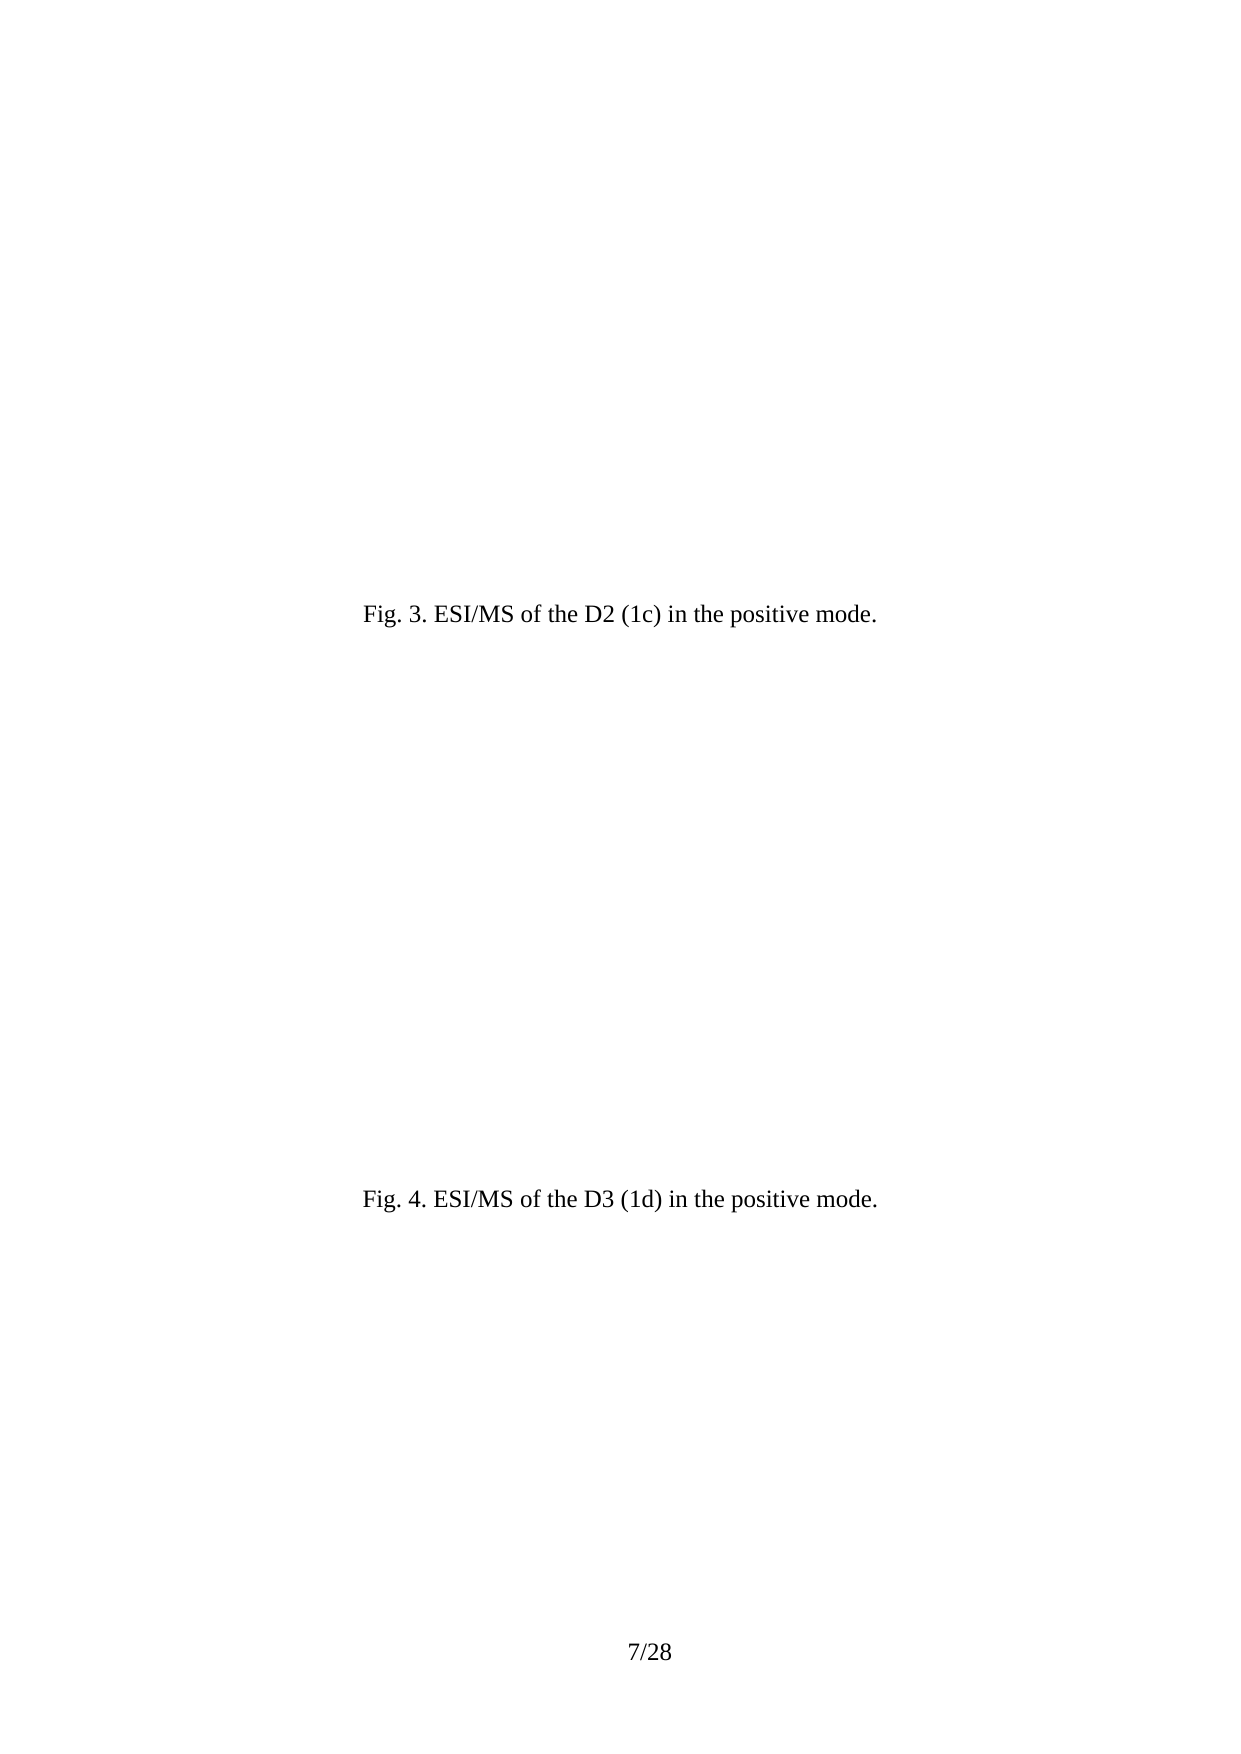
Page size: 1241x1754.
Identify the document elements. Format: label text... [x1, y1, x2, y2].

text Fig. 4. ESI/MS of the D3 (1d) in the positive mode. [118, 1184, 1122, 1213]
text Fig. 3. ESI/MS of the D2 (1c) in the positive mode. [118, 599, 1122, 628]
